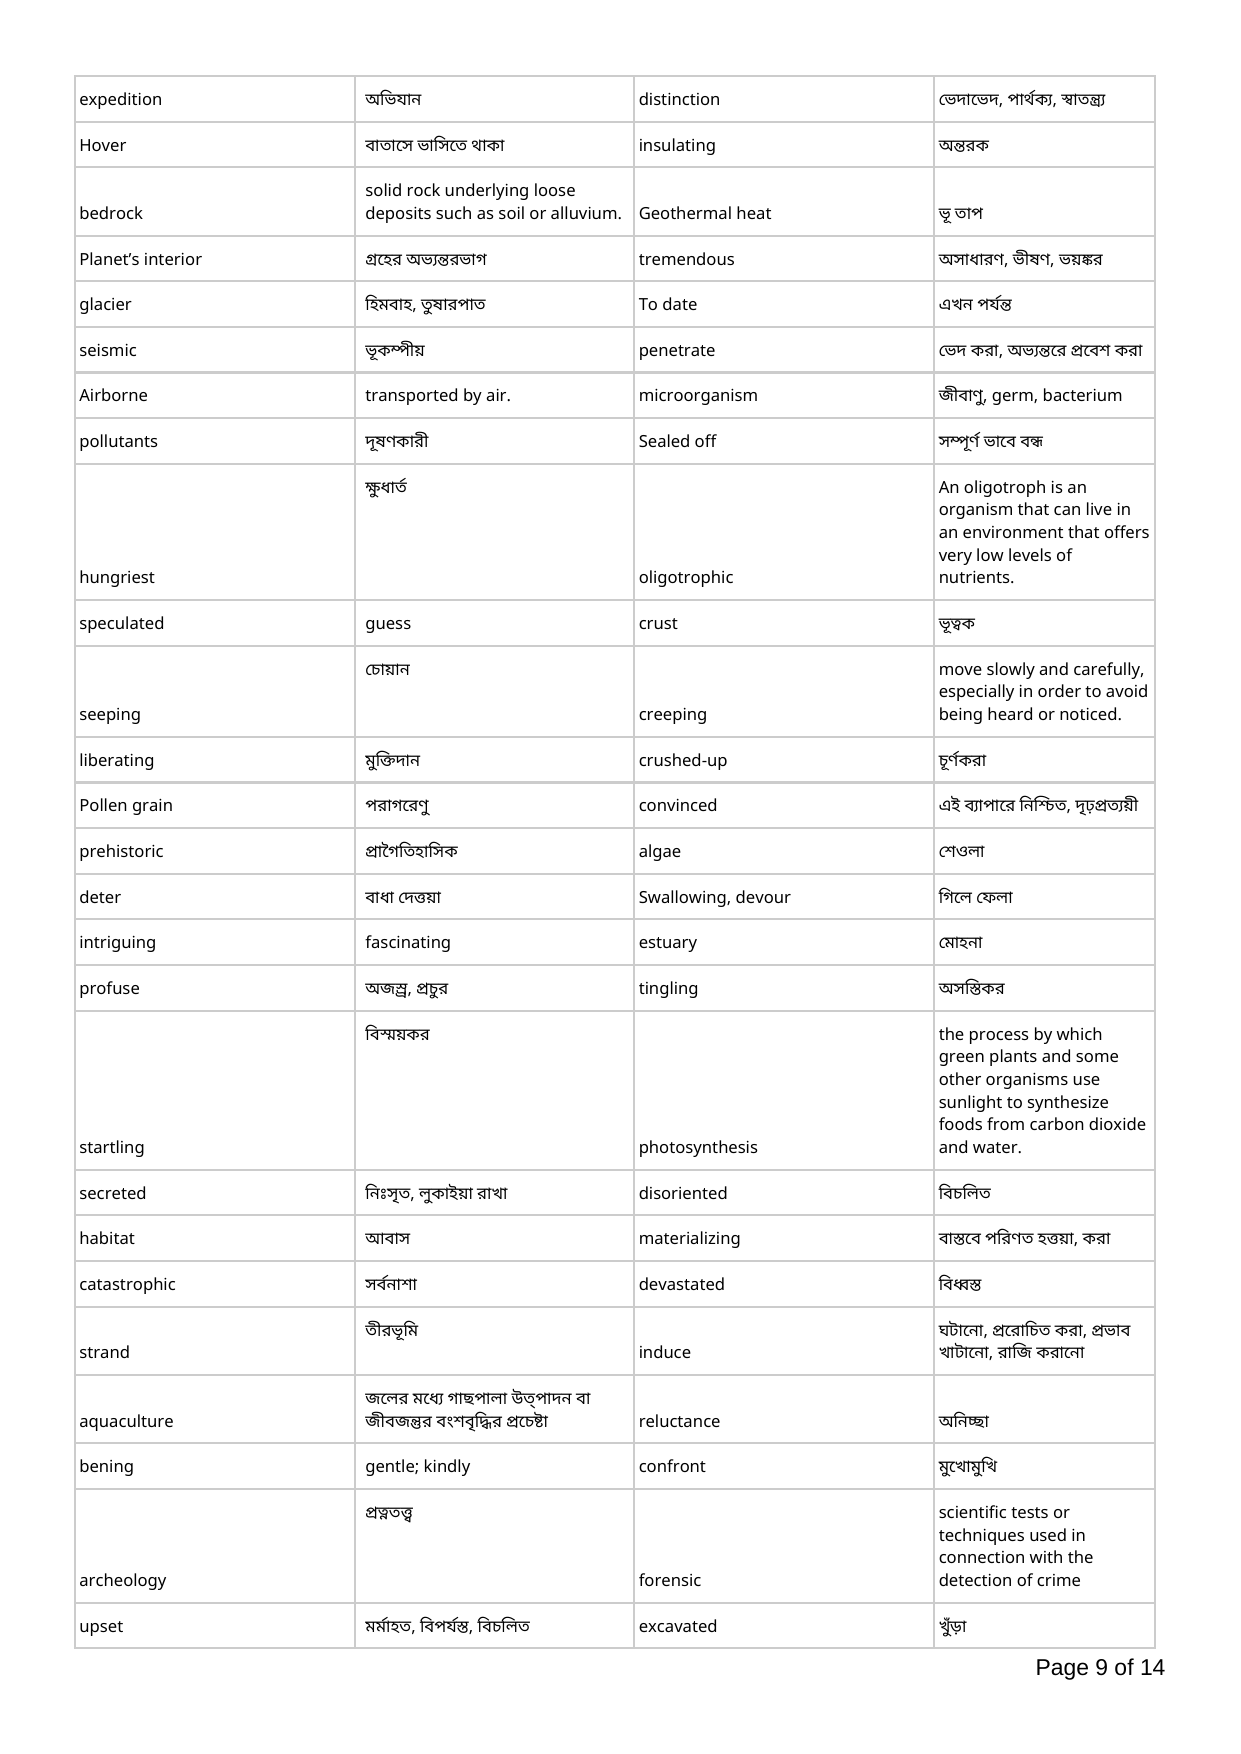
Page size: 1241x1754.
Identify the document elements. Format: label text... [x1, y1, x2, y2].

table_cell liberating [76, 738, 354, 781]
table_cell দূষণকারী [356, 419, 633, 463]
table_cell upset [76, 1604, 354, 1647]
table_cell induce [635, 1308, 933, 1374]
table_cell অজস্র্র, প্রচুর [356, 966, 633, 1009]
table_cell devastated [635, 1262, 933, 1306]
table_cell মুখোমুখি [935, 1444, 1154, 1488]
table_cell ক্ষুধার্ত [356, 465, 633, 599]
table_cell seismic [76, 328, 354, 371]
table_cell habitat [76, 1216, 354, 1260]
table_cell ঘটানো, প্ররোচিত করা, প্রভাব খাটানো, রাজি করানো [935, 1308, 1154, 1374]
table_cell deter [76, 875, 354, 918]
table_cell সম্পূর্ণ ভাবে বন্ধ [935, 419, 1154, 463]
table_cell বিচলিত [935, 1171, 1154, 1214]
table_cell মুক্তিদান [356, 738, 633, 781]
table_cell crust [635, 601, 933, 645]
table_cell To date [635, 282, 933, 326]
table_cell এই ব্যাপারে নিশ্চিত, দৃঢ়প্রত্যয়ী [935, 784, 1154, 827]
table_cell অনিচ্ছা [935, 1376, 1154, 1442]
table_cell forensic [635, 1490, 933, 1602]
table_cell জলের মধ্যে গাছপালা উত্পাদন বা জীবজন্তুর বংশবৃদ্ধির প্রচেষ্টা [356, 1376, 633, 1442]
table_cell creeping [635, 647, 933, 736]
table_cell guess [356, 601, 633, 645]
table_cell ভেদাভেদ, পার্থক্য, স্বাতন্ত্র্য [935, 77, 1154, 121]
table_cell চোয়ান [356, 647, 633, 736]
table_cell হিমবাহ, তুষারপাত [356, 282, 633, 326]
table_cell seeping [76, 647, 354, 736]
table_cell materializing [635, 1216, 933, 1260]
table_cell aquaculture [76, 1376, 354, 1442]
table_cell photosynthesis [635, 1012, 933, 1169]
table_cell reluctance [635, 1376, 933, 1442]
table_cell bedrock [76, 168, 354, 234]
table_cell অন্তরক [935, 123, 1154, 166]
table_cell move slowly and carefully, especially in order to avoid being heard or noticed. [935, 647, 1154, 736]
table_cell oligotrophic [635, 465, 933, 599]
table_cell expedition [76, 77, 354, 121]
table_cell অসাধারণ, ভীষণ, ভয়ঙ্কর [935, 237, 1154, 280]
table_cell strand [76, 1308, 354, 1374]
table_cell secreted [76, 1171, 354, 1214]
table_cell solid rock underlying loose deposits such as soil or alluvium. [356, 168, 633, 234]
table_cell glacier [76, 282, 354, 326]
table_cell বিধ্বস্ত [935, 1262, 1154, 1306]
table_cell transported by air. [356, 374, 633, 417]
table_cell আবাস [356, 1216, 633, 1260]
table_cell প্রাগৈতিহাসিক [356, 829, 633, 873]
table_cell speculated [76, 601, 354, 645]
table_cell convinced [635, 784, 933, 827]
table_cell profuse [76, 966, 354, 1009]
table_cell খুঁড়া [935, 1604, 1154, 1647]
table_cell fascinating [356, 920, 633, 964]
table_cell অসস্তিকর [935, 966, 1154, 1009]
table_cell distinction [635, 77, 933, 121]
table_cell tingling [635, 966, 933, 1009]
table_cell পরাগরেণু [356, 784, 633, 827]
table_cell insulating [635, 123, 933, 166]
table_cell মর্মাহত, বিপর্যস্ত, বিচলিত [356, 1604, 633, 1647]
table_cell algae [635, 829, 933, 873]
table_cell সর্বনাশা [356, 1262, 633, 1306]
table_cell disoriented [635, 1171, 933, 1214]
table_cell Hover [76, 123, 354, 166]
table_cell ভূত্বক [935, 601, 1154, 645]
table_cell bening [76, 1444, 354, 1488]
table_cell An oligotroph is an organism that can live in an environment that offers very low levels of nutrients. [935, 465, 1154, 599]
table_cell চূর্ণকরা [935, 738, 1154, 781]
table_cell startling [76, 1012, 354, 1169]
table_cell pollutants [76, 419, 354, 463]
table_cell archeology [76, 1490, 354, 1602]
table_cell microorganism [635, 374, 933, 417]
table_cell Geothermal heat [635, 168, 933, 234]
table_cell estuary [635, 920, 933, 964]
table_cell নিঃসৃত, লুকাইয়া রাখা [356, 1171, 633, 1214]
table_cell scientific tests or techniques used in connection with the detection of crime [935, 1490, 1154, 1602]
table_cell বাতাসে ভাসিতে থাকা [356, 123, 633, 166]
table_cell crushed-up [635, 738, 933, 781]
table_cell Planet’s interior [76, 237, 354, 280]
table_cell বিস্ময়কর [356, 1012, 633, 1169]
table_cell Swallowing, devour [635, 875, 933, 918]
table_cell ভূ তাপ [935, 168, 1154, 234]
table_cell tremendous [635, 237, 933, 280]
table_cell বাধা দেত্তয়া [356, 875, 633, 918]
table_cell প্রত্নতত্ত্ব [356, 1490, 633, 1602]
table_cell catastrophic [76, 1262, 354, 1306]
table_cell penetrate [635, 328, 933, 371]
table_cell এখন পর্যন্ত [935, 282, 1154, 326]
table_cell শেওলা [935, 829, 1154, 873]
table_cell বাস্তবে পরিণত হত্তয়া, করা [935, 1216, 1154, 1260]
table_cell the process by which green plants and some other organisms use sunlight to synthesize foods from carbon dioxide and water. [935, 1012, 1154, 1169]
table_cell অভিযান [356, 77, 633, 121]
table_cell ভেদ করা, অভ্যন্তরে প্রবেশ করা [935, 328, 1154, 371]
table_cell Airborne [76, 374, 354, 417]
table_cell prehistoric [76, 829, 354, 873]
table_cell মোহনা [935, 920, 1154, 964]
table_cell hungriest [76, 465, 354, 599]
table_cell তীরভূমি [356, 1308, 633, 1374]
table_cell গিলে ফেলা [935, 875, 1154, 918]
table_cell জীবাণু, germ, bacterium [935, 374, 1154, 417]
table_cell excavated [635, 1604, 933, 1647]
table_cell Sealed off [635, 419, 933, 463]
table_cell confront [635, 1444, 933, 1488]
table_cell gentle; kindly [356, 1444, 633, 1488]
table_cell intriguing [76, 920, 354, 964]
table_cell Pollen grain [76, 784, 354, 827]
table_cell ভূকম্পীয় [356, 328, 633, 371]
table_cell গ্রহের অভ্যন্তরভাগ [356, 237, 633, 280]
